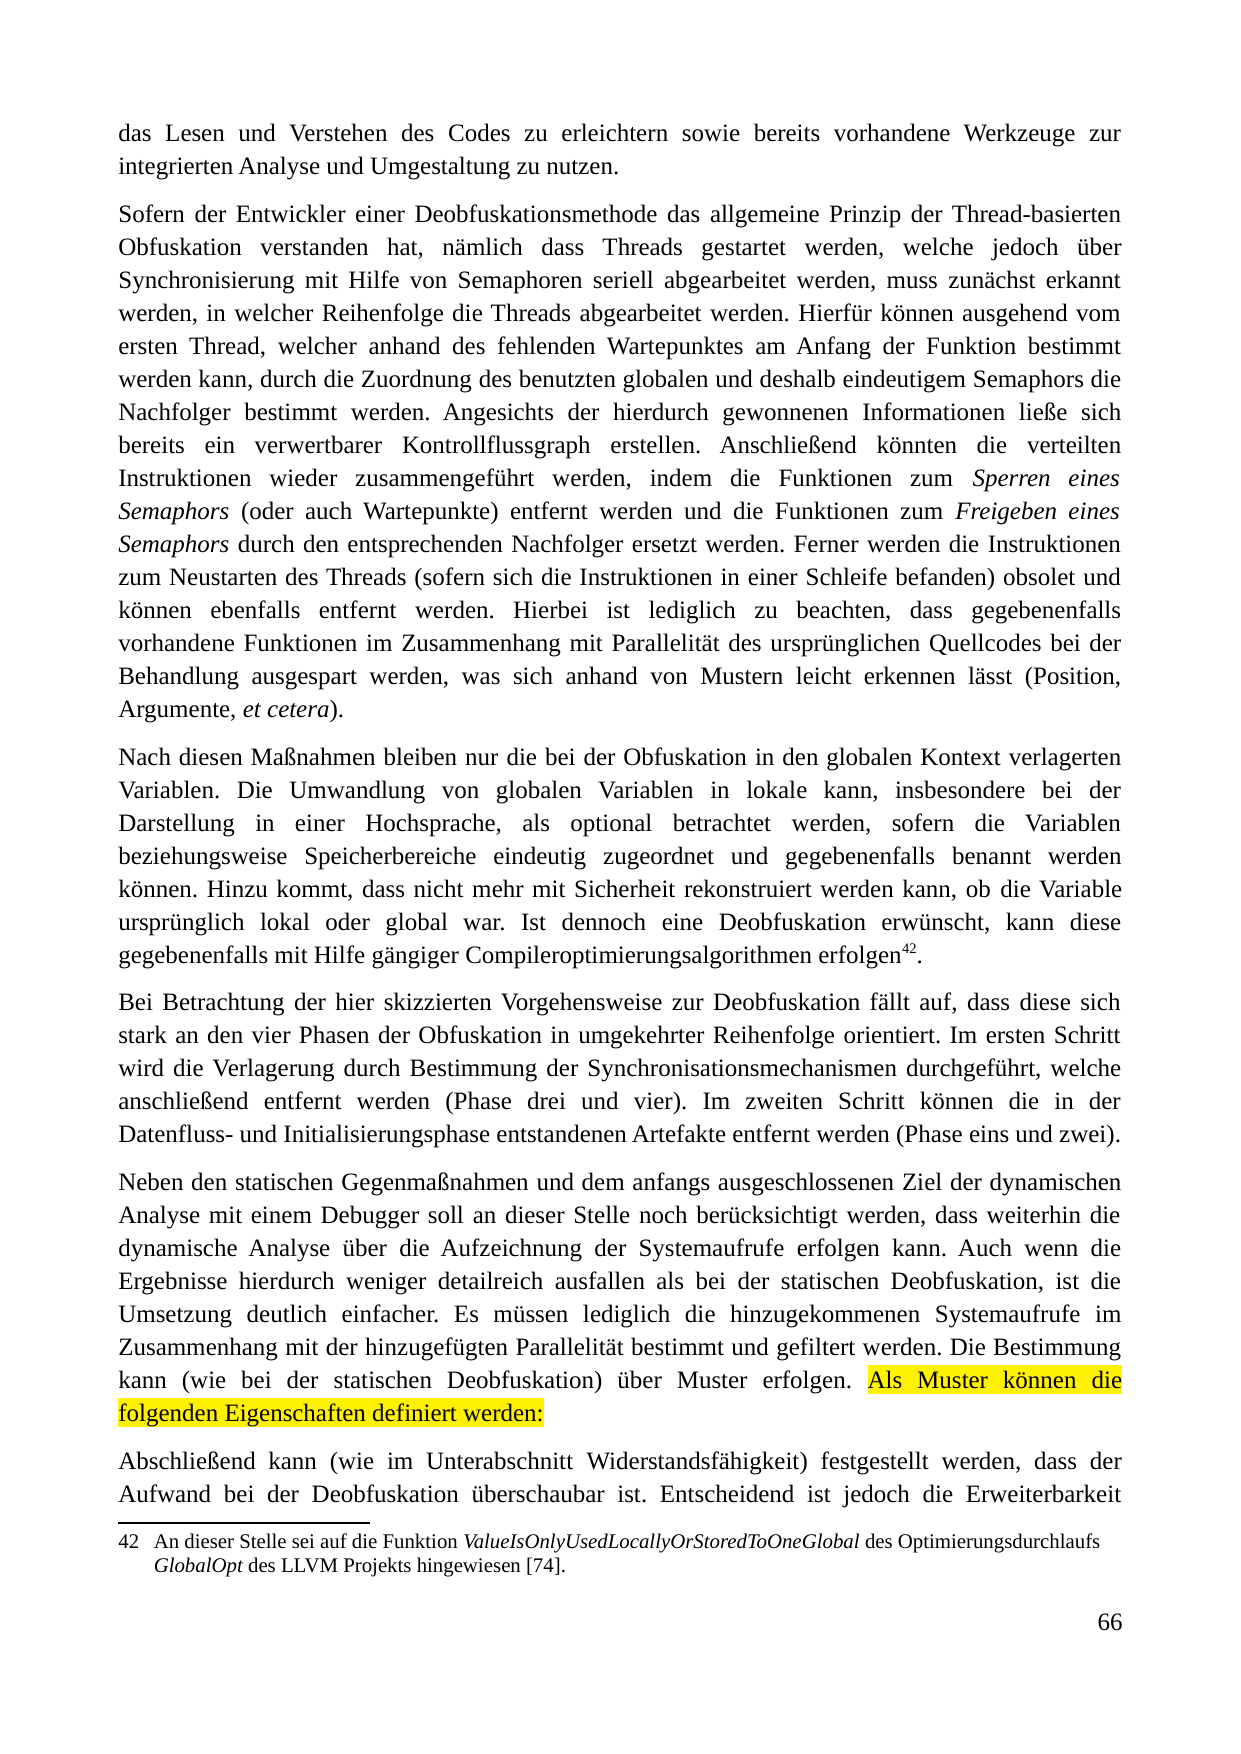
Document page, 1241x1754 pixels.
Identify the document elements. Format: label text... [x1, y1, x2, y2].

text das Lesen und Verstehen des Codes zu erleichtern sowie bereits vorhandene Werkzeuge zur integrierten Analyse und Umgestaltung zu nutzen. [118, 118, 1122, 180]
text Bei Betrachtung der hier skizzierten Vorgehensweise zur Deobfuskation fällt auf, dass diese sich stark an den vier Phasen der Obfuskation in umgekehrter Reihenfolge orientiert. Im ersten Schritt wird die Verlagerung durch Bestimmung der Synchronisationsmechanismen durchgeführt, welche anschließend entfernt werden (Phase drei und vier). Im zweiten Schritt können die in der Datenfluss- und Initialisierungsphase entstandenen Artefakte entfernt werden (Phase eins und zwei). [118, 987, 1122, 1148]
text An dieser Stelle sei auf die Funktion ValueIsOnlyUsedLocallyOrStoredToOneGlobal des Optimierungsdurchlaufs GlobalOpt des LLVM Projekts hingewiesen [74]. [118, 1529, 1122, 1577]
text Sofern der Entwickler einer Deobfuskationsmethode das allgemeine Prinzip der Thread-basierten Obfuskation verstanden hat, nämlich dass Threads gestartet werden, welche jedoch über Synchronisierung mit Hilfe von Semaphoren seriell abgearbeitet werden, muss zunächst erkannt werden, in welcher Reihenfolge die Threads abgearbeitet werden. Hierfür können ausgehend vom ersten Thread, welcher anhand des fehlenden Wartepunktes am Anfang der Funktion bestimmt werden kann, durch die Zuordnung des benutzten globalen und deshalb eindeutigem Semaphors die Nachfolger bestimmt werden. Angesichts der hierdurch gewonnenen Informationen ließe sich bereits ein verwertbarer Kontrollflussgraph erstellen. Anschließend könnten die verteilten Instruktionen wieder zusammengeführt werden, indem die Funktionen zum Sperren eines Semaphors (oder auch Wartepunkte) entfernt werden und die Funktionen zum Freigeben eines Semaphors durch den entsprechenden Nachfolger ersetzt werden. Ferner werden die Instruktionen zum Neustarten des Threads (sofern sich die Instruktionen in einer Schleife befanden) obsolet und können ebenfalls entfernt werden. Hierbei ist lediglich zu beachten, dass gegebenenfalls vorhandene Funktionen im Zusammenhang mit Parallelität des ursprünglichen Quellcodes bei der Behandlung ausgespart werden, was sich anhand von Mustern leicht erkennen lässt (Position, Argumente, et cetera). [118, 199, 1122, 723]
text Abschließend kann (wie im Unterabschnitt Widerstandsfähigkeit) festgestellt werden, dass der Aufwand bei der Deobfuskation überschaubar ist. Entscheidend ist jedoch die Erweiterbarkeit [118, 1446, 1122, 1508]
text Neben den statischen Gegenmaßnahmen und dem anfangs ausgeschlossenen Ziel der dynamischen Analyse mit einem Debugger soll an dieser Stelle noch berücksichtigt werden, dass weiterhin die dynamische Analyse über die Aufzeichnung der Systemaufrufe erfolgen kann. Auch wenn die Ergebnisse hierdurch weniger detailreich ausfallen als bei der statischen Deobfuskation, ist die Umsetzung deutlich einfacher. Es müssen lediglich die hinzugekommenen Systemaufrufe im Zusammenhang mit der hinzugefügten Parallelität bestimmt und gefiltert werden. Die Bestimmung kann (wie bei der statischen Deobfuskation) über Muster erfolgen. Als Muster können die folgenden Eigenschaften definiert werden: [118, 1167, 1122, 1427]
text Nach diesen Maßnahmen bleiben nur die bei der Obfuskation in den globalen Kontext verlagerten Variablen. Die Umwandlung von globalen Variablen in lokale kann, insbesondere bei der Darstellung in einer Hochsprache, als optional betrachtet werden, sofern die Variablen beziehungsweise Speicherbereiche eindeutig zugeordnet und gegebenenfalls benannt werden können. Hinzu kommt, dass nicht mehr mit Sicherheit rekonstruiert werden kann, ob die Variable ursprünglich lokal oder global war. Ist dennoch eine Deobfuskation erwünscht, kann diese gegebenenfalls mit Hilfe gängiger Compileroptimierungsalgorithmen erfolgen. [118, 742, 1122, 968]
